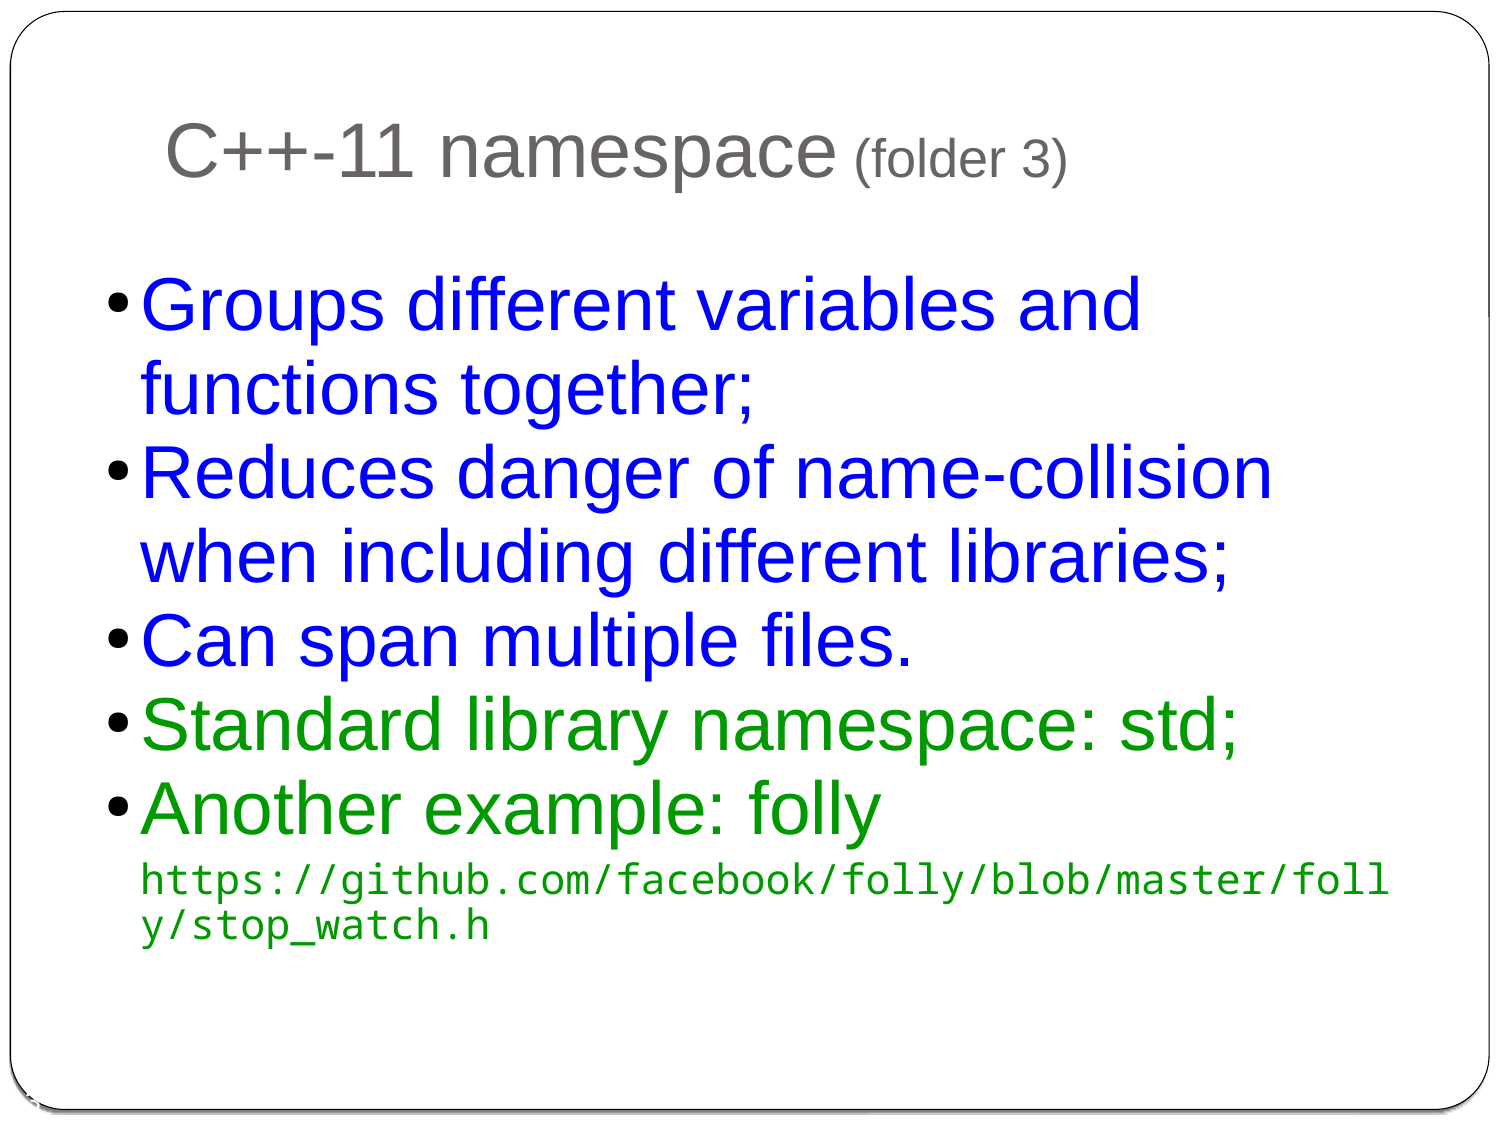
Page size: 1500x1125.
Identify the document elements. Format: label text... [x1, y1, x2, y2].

text_box Groups different variables and functions together; Reduces danger of name-collision when including different libraries; Can span multiple files. Standard library namespace: std; Another example: follyhttps://github.com/facebook/folly/blob/master/folly/stop_watch.h [90, 254, 1411, 955]
title C++-11 namespace (folder 3) [150, 92, 1425, 209]
slide_number [0, 1074, 50, 1125]
